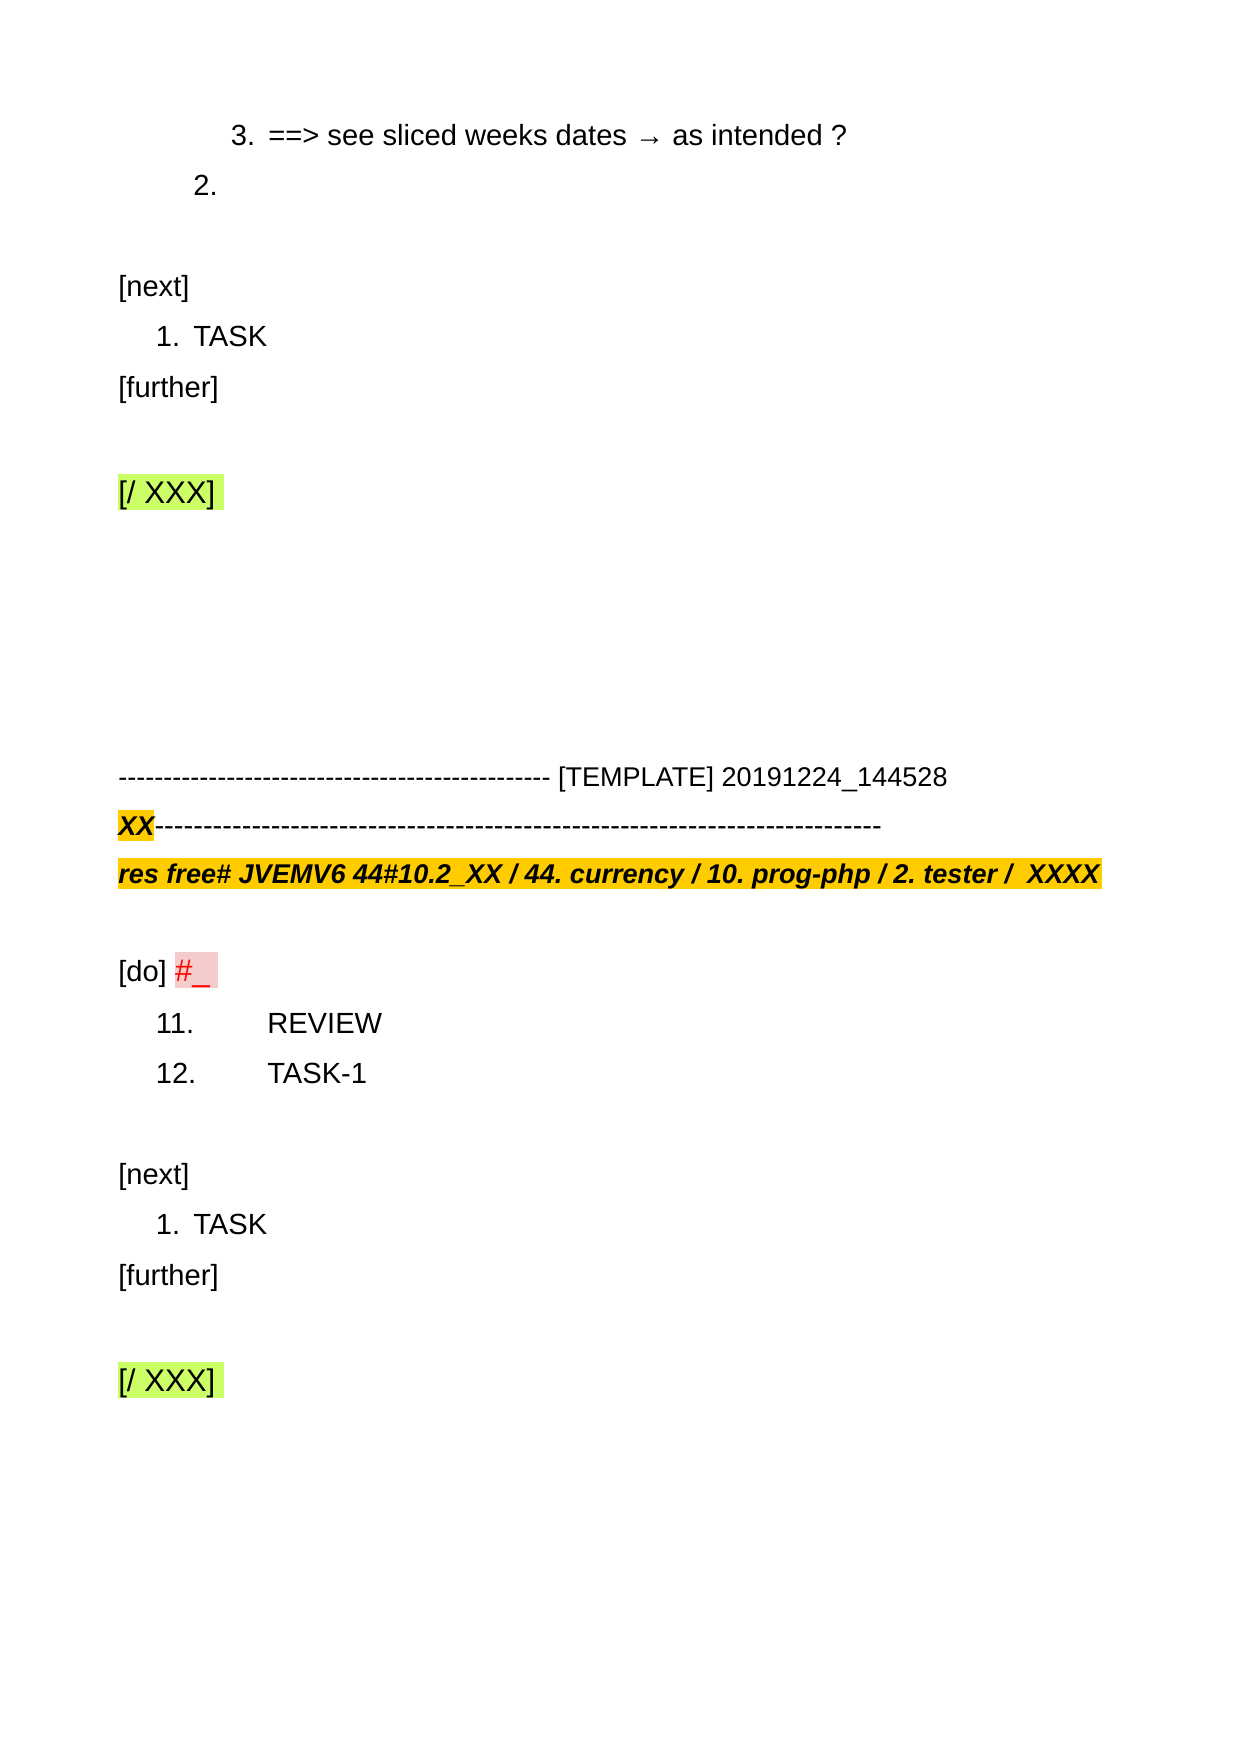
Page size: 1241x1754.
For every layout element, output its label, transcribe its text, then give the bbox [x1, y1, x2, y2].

text ------------------------------------------------ [TEMPLATE] 20191224_144528 [118, 761, 1122, 792]
list TASK-1 [156, 1056, 1122, 1090]
list TASK [156, 1207, 1122, 1241]
text XX--------------------------------------------------------------------------- [118, 808, 1122, 842]
text [further] [118, 1257, 1122, 1291]
text [next] [118, 1157, 1122, 1190]
list REVIEW [156, 1006, 1122, 1039]
text [further] [118, 370, 1122, 403]
text [/ XXX] [118, 420, 1122, 510]
list TASK [156, 319, 1122, 353]
text [do] #_ [118, 952, 1122, 988]
text [next] [118, 269, 1122, 303]
list ==> see sliced weeks dates → as intended ? [231, 118, 1122, 152]
text [/ XXX] [118, 1308, 1122, 1398]
text res free# JVEMV6 44#10.2_XX / 44. currency / 10. prog-php / 2. tester / XXXX [118, 858, 1122, 889]
